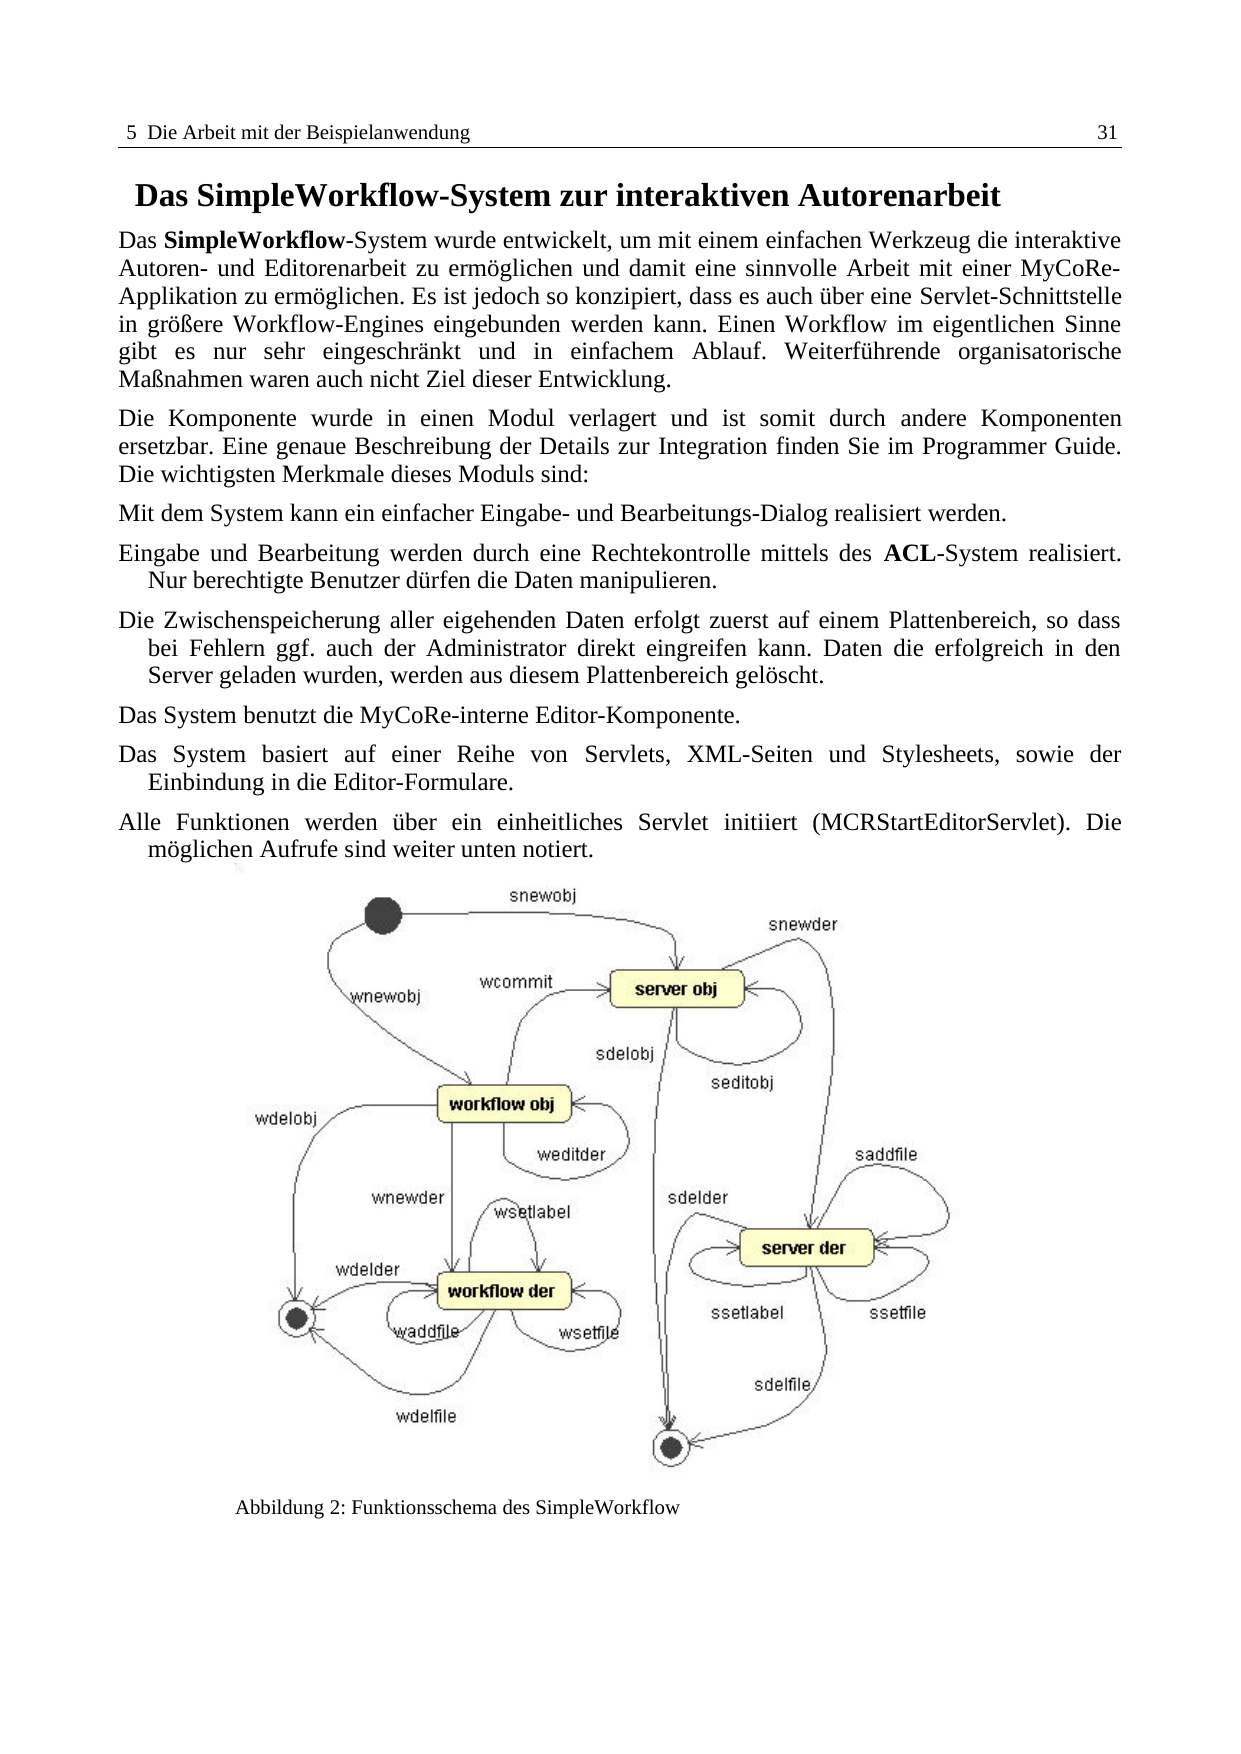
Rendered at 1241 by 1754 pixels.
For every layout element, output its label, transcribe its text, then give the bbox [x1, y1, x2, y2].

text Alle Funktionen werden über ein einheitliches Servlet initiiert (MCRStartEditorServlet). Die möglichen Aufrufe sind weiter unten notiert. [118, 808, 1122, 863]
text Das System benutzt die MyCoRe-interne Editor-Komponente. [118, 701, 1122, 729]
text Eingabe und Bearbeitung werden durch eine Rechtekontrolle mittels des ACL-System realisiert. Nur berechtigte Benutzer dürfen die Daten manipulieren. [118, 539, 1122, 594]
text Die Komponente wurde in einen Modul verlagert und ist somit durch andere Komponenten ersetzbar. Eine genaue Beschreibung der Details zur Integration finden Sie im Programmer Guide. Die wichtigsten Merkmale dieses Moduls sind: [118, 404, 1122, 488]
subtitle Das SimpleWorkflow-System zur interaktiven Autorenarbeit [118, 177, 1122, 214]
text Das System basiert auf einer Reihe von Servlets, XML-Seiten und Stylesheets, sowie der Einbindung in die Editor-Formulare. [118, 741, 1122, 796]
text Mit dem System kann ein einfacher Eingabe- und Bearbeitungs-Dialog realisiert werden. [118, 499, 1122, 527]
picture [234, 863, 1006, 1496]
text Das SimpleWorkflow-System wurde entwickelt, um mit einem einfachen Werkzeug die interaktive Autoren- und Editorenarbeit zu ermöglichen und damit eine sinnvolle Arbeit mit einer MyCoRe-Applikation zu ermöglichen. Es ist jedoch so konzipiert, dass es auch über eine Servlet-Schnittstelle in größere Workflow-Engines eingebunden werden kann. Einen Workflow im eigentlichen Sinne gibt es nur sehr eingeschränkt und in einfachem Ablauf. Weiterführende organisatorische Maßnahmen waren auch nicht Ziel dieser Entwicklung. [118, 227, 1122, 393]
text Abbildung 2: Funktionsschema des SimpleWorkflow [235, 1496, 1005, 1519]
text Die Zwischenspeicherung aller eigehenden Daten erfolgt zuerst auf einem Plattenbereich, so dass bei Fehlern ggf. auch der Administrator direkt eingreifen kann. Daten die erfolgreich in den Server geladen wurden, werden aus diesem Plattenbereich gelöscht. [118, 606, 1122, 689]
